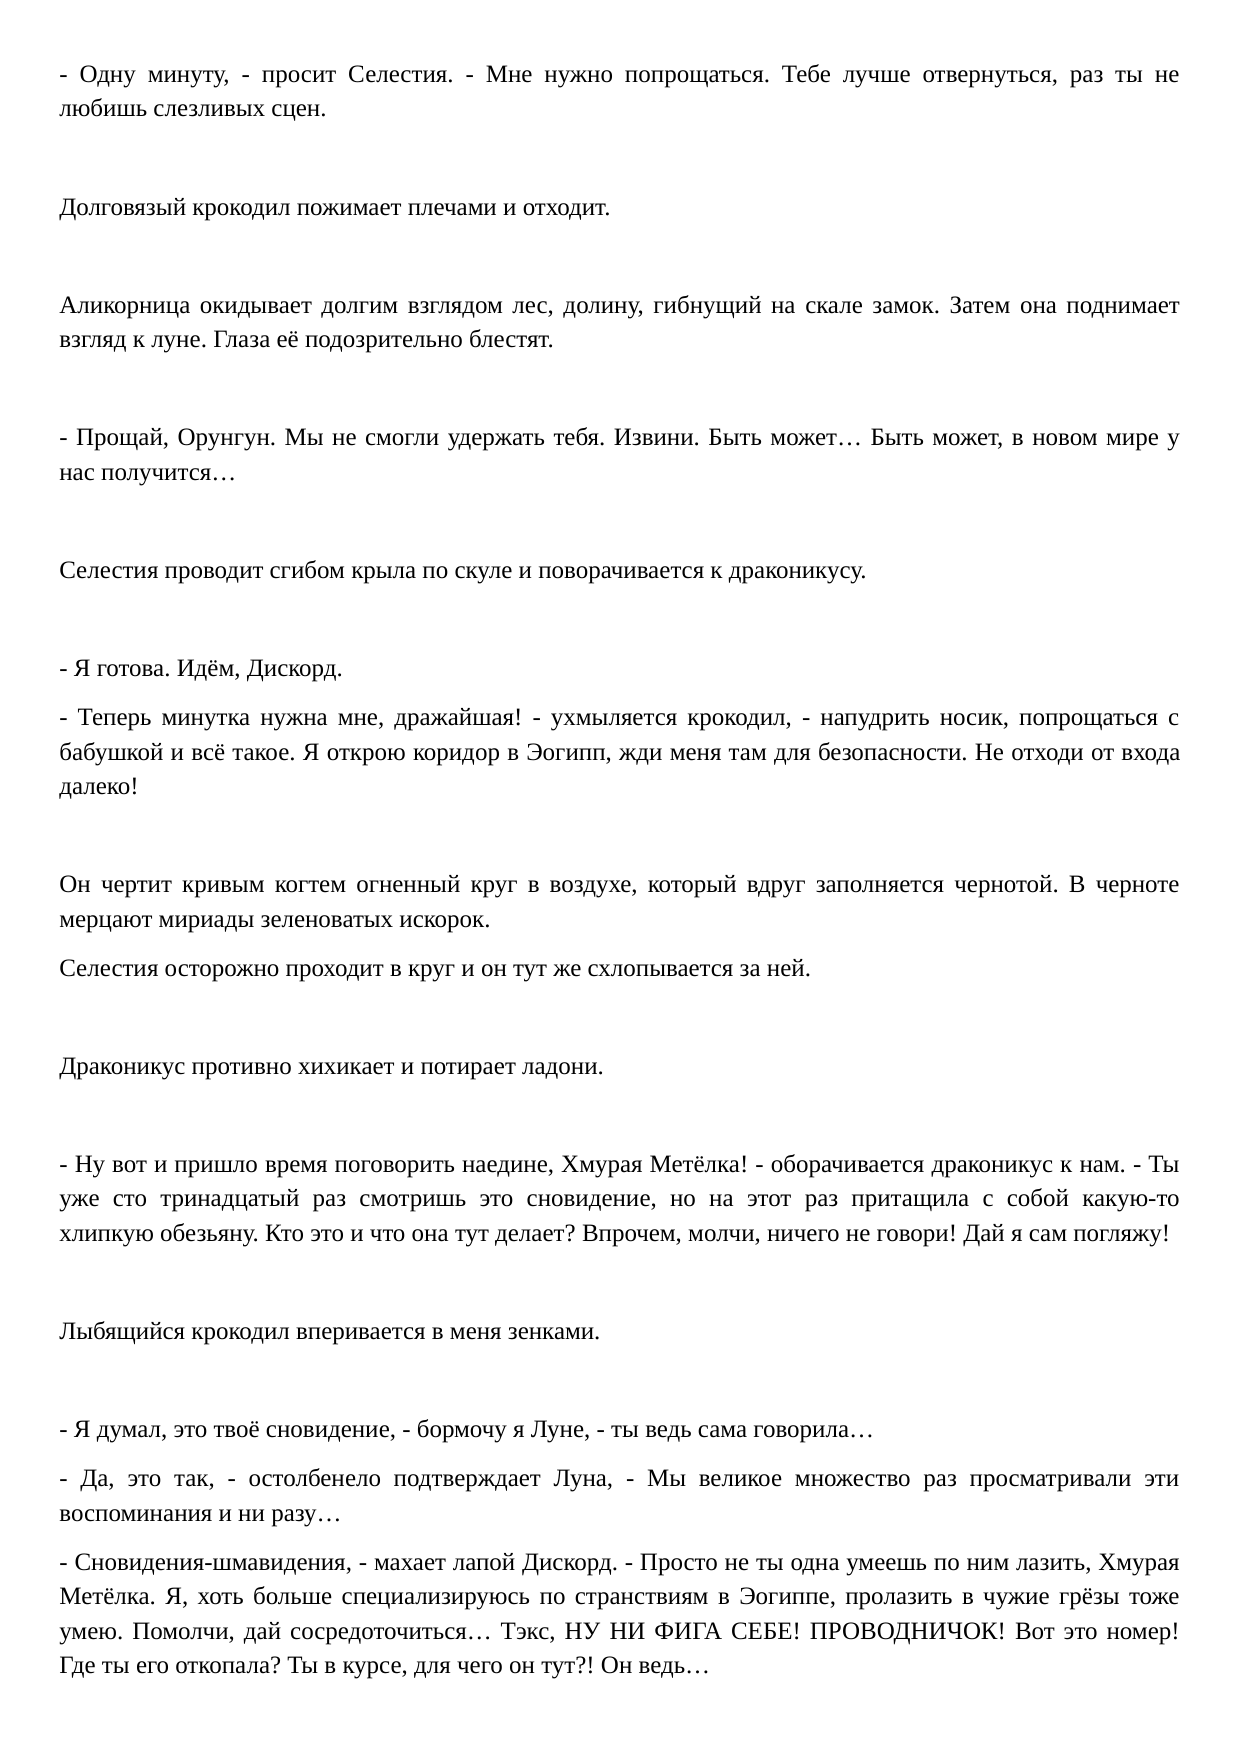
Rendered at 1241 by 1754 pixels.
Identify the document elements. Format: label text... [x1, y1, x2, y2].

text Долговязый крокодил пожимает плечами и отходит. [59, 192, 1181, 220]
text Аликорница окидывает долгим взглядом лес, долину, гибнущий на скале замок. Затем она поднимает взгляд к луне. Глаза её подозрительно блестят. [59, 290, 1181, 353]
text Селестия проводит сгибом крыла по скуле и поворачивается к драконикусу. [59, 555, 1181, 584]
text - Одну минуту, - просит Селестия. - Мне нужно попрощаться. Тебе лучше отвернуться, раз ты не любишь слезливых сцен. [59, 59, 1181, 122]
text Лыбящийся крокодил вперивается в меня зенками. [59, 1316, 1181, 1345]
text - Я готова. Идём, Дискорд. [59, 653, 1181, 682]
text - Ну вот и пришло время поговорить наедине, Хмурая Метёлка! - оборачивается драконикус к нам. - Ты уже сто тринадцатый раз смотришь это сновидение, но на этот раз притащила с собой какую-то хлипкую обезьяну. Кто это и что она тут делает? Впрочем, молчи, ничего не говори! Дай я сам погляжу! [59, 1149, 1181, 1247]
text - Теперь минутка нужна мне, дражайшая! - ухмыляется крокодил, - напудрить носик, попрощаться с бабушкой и всё такое. Я открою коридор в Эогипп, жди меня там для безопасности. Не отходи от входа далеко! [59, 702, 1181, 800]
text Драконикус противно хихикает и потирает ладони. [59, 1051, 1181, 1080]
text - Я думал, это твоё сновидение, - бормочу я Луне, - ты ведь сама говорила… [59, 1414, 1181, 1443]
text Он чертит кривым когтем огненный круг в воздухе, который вдруг заполняется чернотой. В черноте мерцают мириады зеленоватых искорок. [59, 869, 1181, 932]
text - Да, это так, - остолбенело подтверждает Луна, - Мы великое множество раз просматривали эти воспоминания и ни разу… [59, 1463, 1181, 1527]
text - Сновидения-шмавидения, - махает лапой Дискорд. - Просто не ты одна умеешь по ним лазить, Хмурая Метёлка. Я, хоть больше специализируюсь по странствиям в Эогиппе, пролазить в чужие грёзы тоже умею. Помолчи, дай сосредоточиться… Тэкс, НУ НИ ФИГА СЕБЕ! ПРОВОДНИЧОК! Вот это номер! Где ты его откопала? Ты в курсе, для чего он тут?! Он ведь… [59, 1547, 1181, 1679]
text Селестия осторожно проходит в круг и он тут же схлопывается за ней. [59, 953, 1181, 982]
text - Прощай, Орунгун. Мы не смогли удержать тебя. Извини. Быть может… Быть может, в новом мире у нас получится… [59, 422, 1181, 486]
